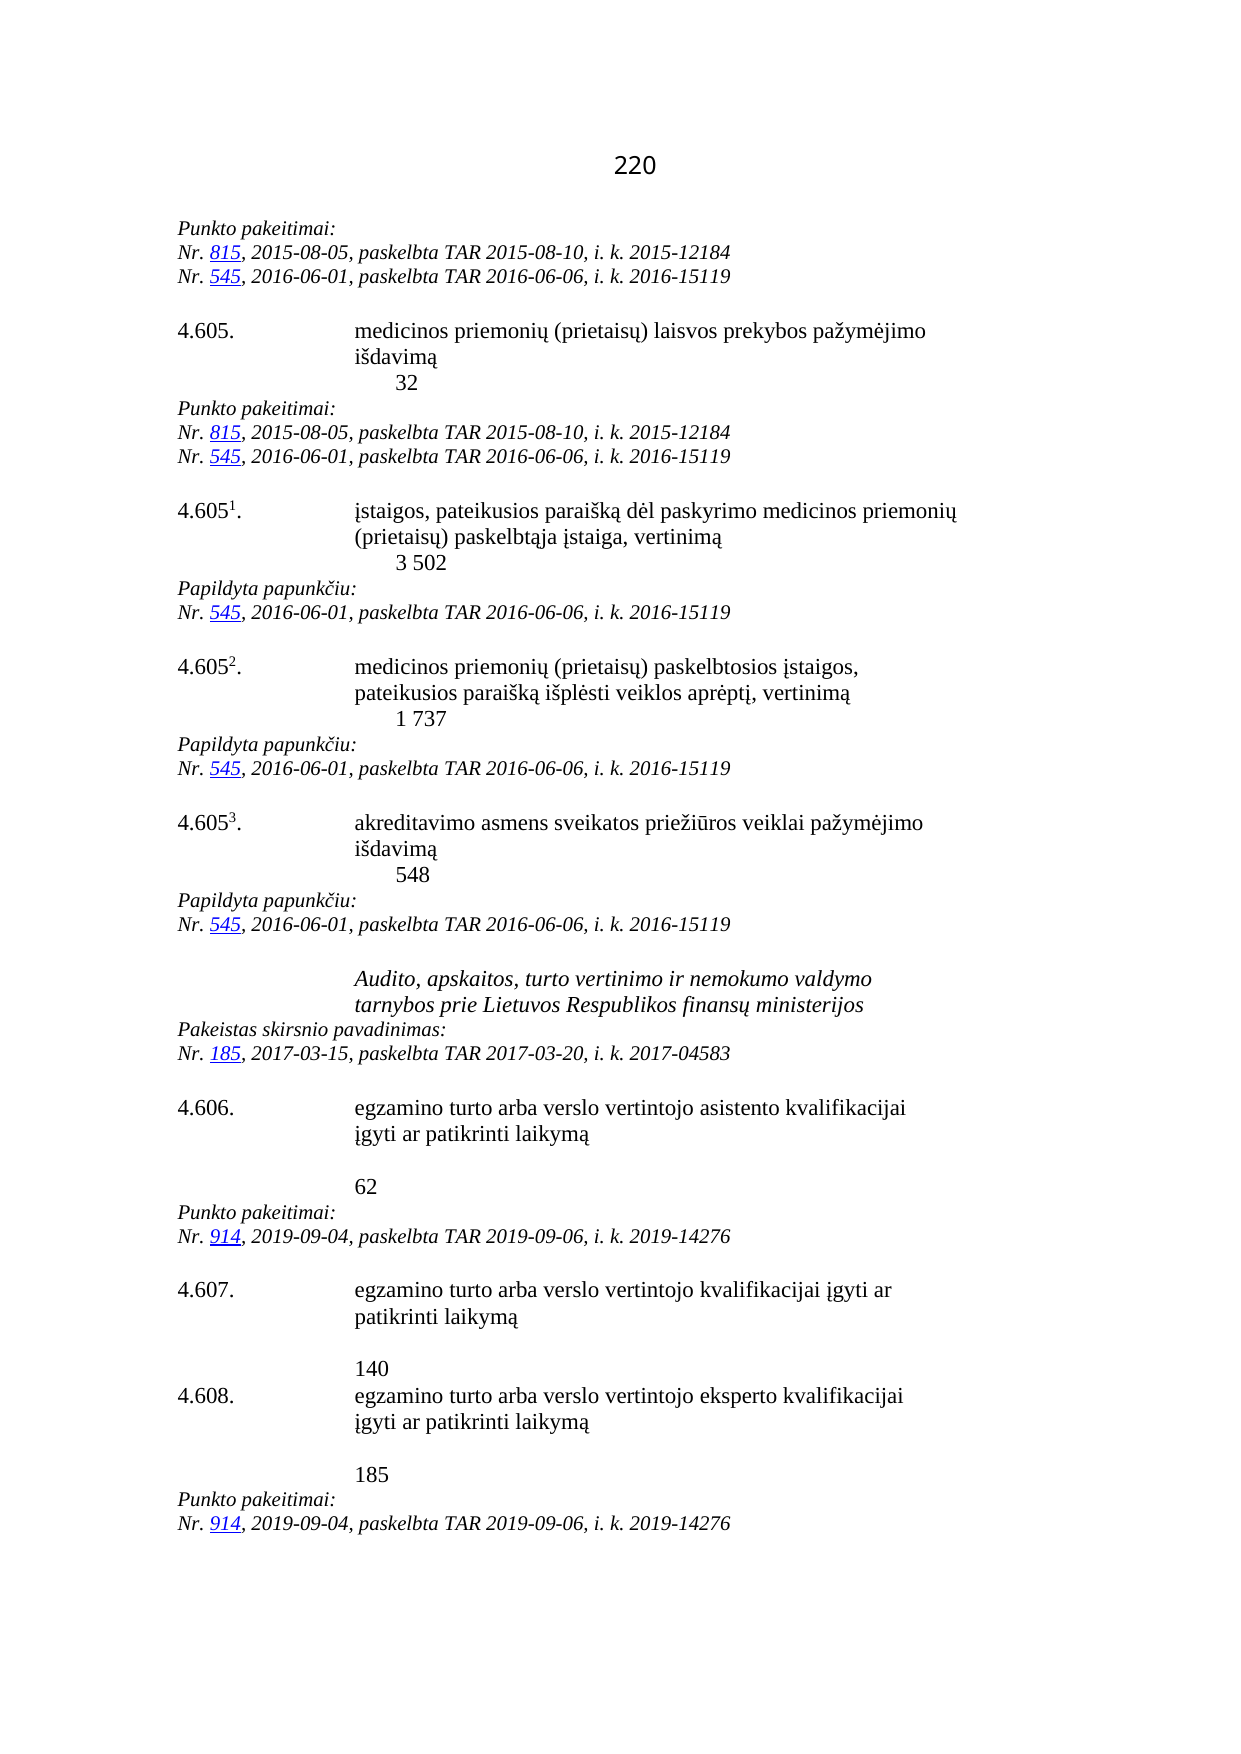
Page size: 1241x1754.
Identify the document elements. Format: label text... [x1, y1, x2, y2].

text Papildyta papunkčiu: [177, 888, 1093, 912]
text Nr. 545, 2016-06-01, paskelbta TAR 2016-06-06, i. k. 2016-15119 [177, 912, 1093, 936]
text 4.607. egzamino turto arba verslo vertintojo kvalifikacijai įgyti ar [177, 1276, 945, 1303]
text Nr. 914, 2019-09-04, paskelbta TAR 2019-09-06, i. k. 2019-14276 [177, 1224, 1093, 1248]
text Nr. 545, 2016-06-01, paskelbta TAR 2016-06-06, i. k. 2016-15119 [177, 756, 1093, 780]
text Nr. 545, 2016-06-01, paskelbta TAR 2016-06-06, i. k. 2016-15119 [177, 444, 1093, 468]
text Papildyta papunkčiu: [177, 732, 1093, 756]
text Audito, apskaitos, turto vertinimo ir nemokumo valdymo tarnybos prie Lietuvos Respublikos finansų ministerijos [354, 964, 945, 1017]
text Punkto pakeitimai: [177, 1487, 1093, 1511]
text Papildyta papunkčiu: [177, 576, 1093, 600]
text Nr. 185, 2017-03-15, paskelbta TAR 2017-03-20, i. k. 2017-04583 [177, 1041, 1093, 1065]
text Nr. 545, 2016-06-01, paskelbta TAR 2016-06-06, i. k. 2016-15119 [177, 600, 1093, 624]
text Punkto pakeitimai: [177, 216, 1093, 240]
text Nr. 815, 2015-08-05, paskelbta TAR 2015-08-10, i. k. 2015-12184 [177, 420, 1093, 444]
text Pakeistas skirsnio pavadinimas: [177, 1017, 1093, 1041]
text 4.6053. akreditavimo asmens sveikatos priežiūros veiklai pažymėjimo išdavimą 548 [177, 809, 945, 888]
text 4.608. egzamino turto arba verslo vertintojo eksperto kvalifikacijai įgyti ar patikrinti laikymą 185 [177, 1382, 945, 1487]
text Nr. 914, 2019-09-04, paskelbta TAR 2019-09-06, i. k. 2019-14276 [177, 1511, 1093, 1535]
text 4.6052. medicinos priemonių (prietaisų) paskelbtosios įstaigos, pateikusios paraišką išplėsti veiklos aprėptį, vertinimą 1 737 [177, 653, 945, 732]
text patikrinti laikymą 140 [354, 1303, 945, 1382]
text Nr. 815, 2015-08-05, paskelbta TAR 2015-08-10, i. k. 2015-12184 [177, 240, 1093, 264]
text 4.605. medicinos priemonių (prietaisų) laisvos prekybos pažymėjimo išdavimą 32 [177, 317, 975, 396]
text Punkto pakeitimai: [177, 396, 1093, 420]
text Nr. 545, 2016-06-01, paskelbta TAR 2016-06-06, i. k. 2016-15119 [177, 264, 1093, 288]
text Punkto pakeitimai: [177, 1199, 1093, 1224]
text 4.6051. įstaigos, pateikusios paraišką dėl paskyrimo medicinos priemonių (prietaisų) paskelbtąja įstaiga, vertinimą 3 502 [177, 497, 960, 576]
text 4.606. egzamino turto arba verslo vertintojo asistento kvalifikacijai įgyti ar patikrinti laikymą 62 [177, 1094, 945, 1199]
